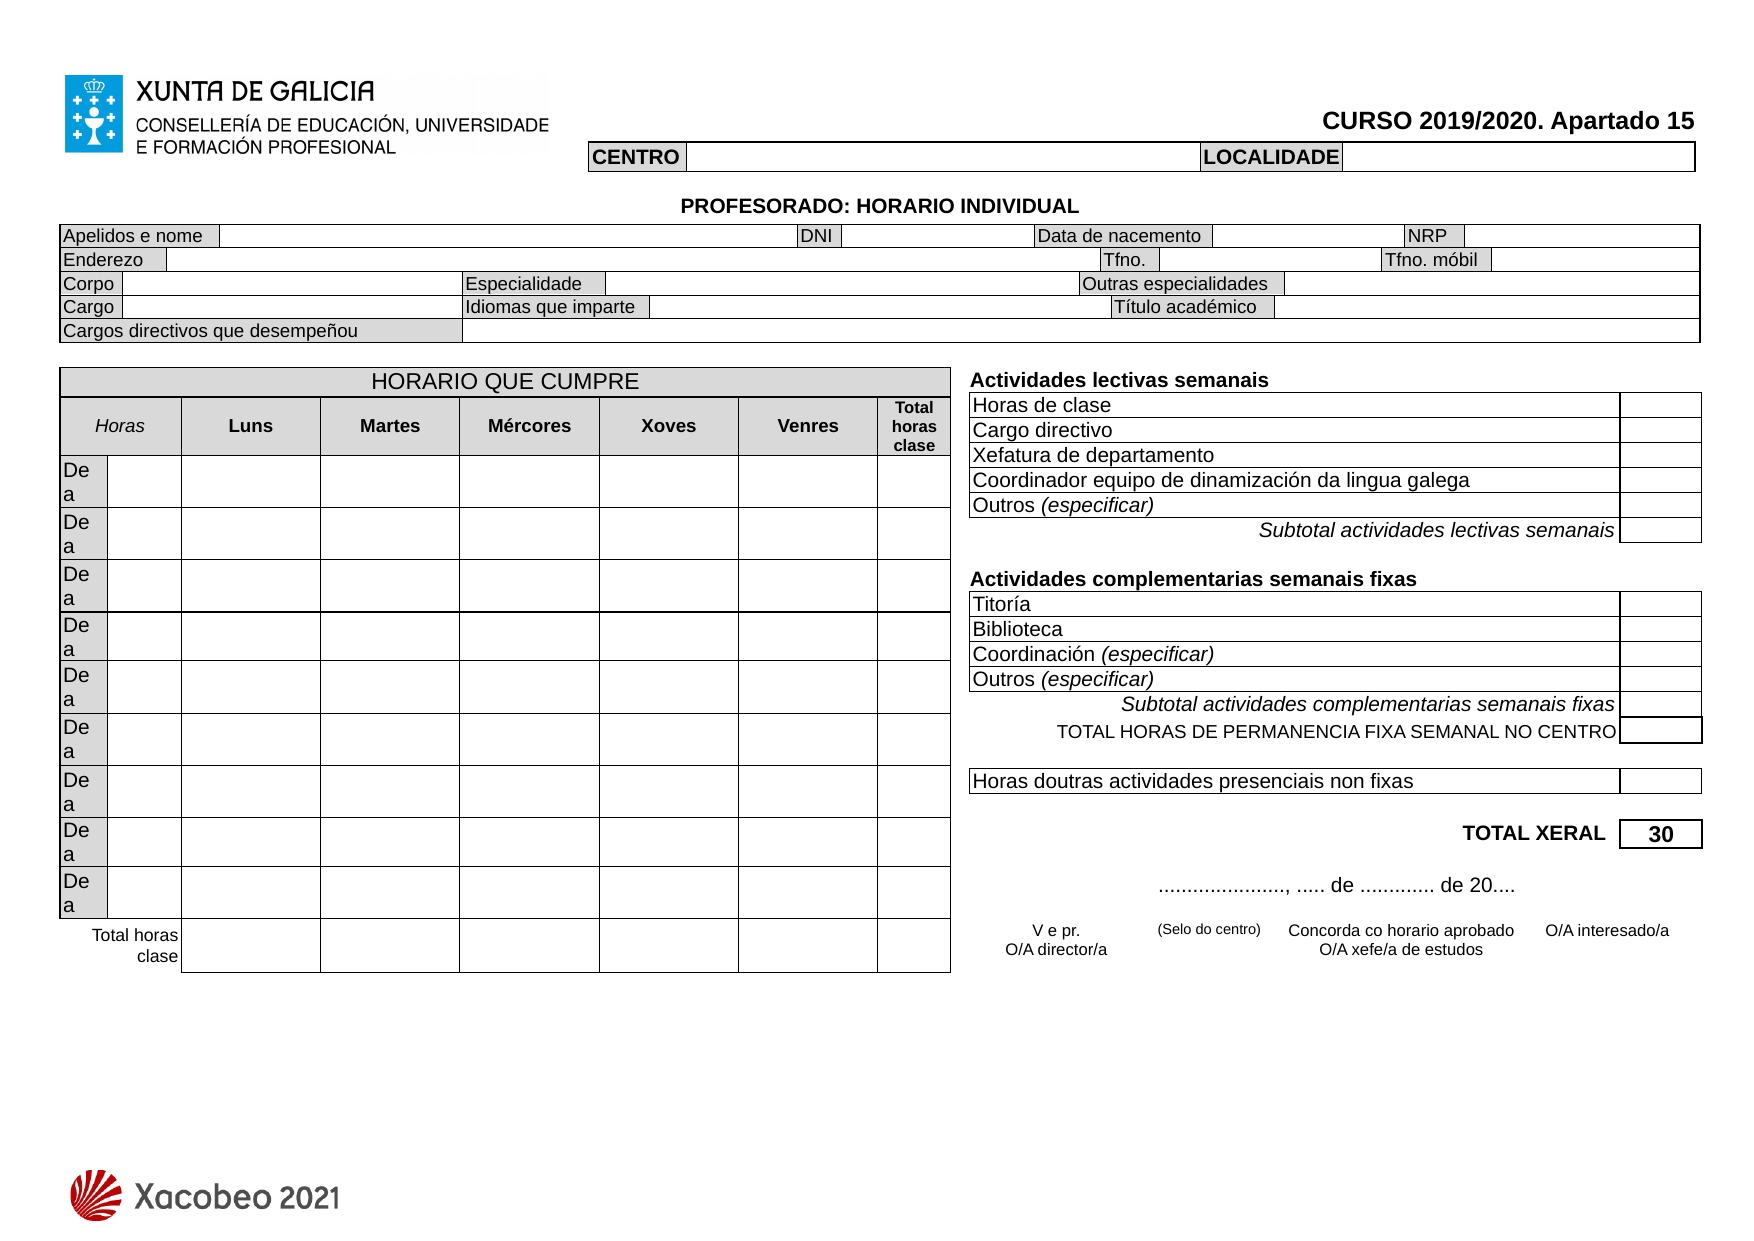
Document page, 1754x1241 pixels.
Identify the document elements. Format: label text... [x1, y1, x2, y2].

table_header (Selo do centro) [1143, 921, 1276, 959]
picture [74, 114, 81, 121]
table_cell Titoría [970, 592, 1619, 616]
table_cell De a [61, 714, 107, 765]
table_cell [460, 867, 599, 918]
table_cell Horas de clase [970, 393, 1619, 417]
table_header Concorda co horario aprobado O/A xefe/a de estudos [1276, 921, 1527, 959]
table_cell [321, 560, 459, 611]
table_header [842, 225, 1034, 247]
table_cell [108, 766, 181, 817]
table_cell [1695, 567, 1702, 591]
table_cell De a [61, 766, 107, 817]
table_header CENTRO [589, 143, 686, 171]
table_cell [1695, 794, 1702, 818]
table_cell [460, 714, 599, 765]
table_cell [182, 560, 320, 611]
table_cell Subtotal actividades complementarias semanais fixas [970, 692, 1619, 716]
table_cell [739, 456, 877, 507]
picture [90, 108, 98, 116]
table_cell De a [61, 867, 107, 918]
table_cell Subtotal actividades lectivas semanais [970, 518, 1619, 542]
table_cell [739, 818, 877, 866]
table_cell [108, 508, 181, 559]
table_cell [108, 456, 181, 507]
table_cell [460, 508, 599, 559]
table_cell [878, 766, 950, 817]
table_cell [878, 714, 950, 765]
table_cell De a [61, 818, 107, 866]
picture [85, 119, 103, 144]
table_header [1465, 225, 1699, 247]
table_cell [321, 818, 459, 866]
table_cell [739, 867, 877, 918]
table_cell [600, 456, 738, 507]
table_cell [878, 508, 950, 559]
table_header NRP [1405, 225, 1464, 247]
table_cell [970, 542, 1620, 567]
table_cell De a [61, 613, 107, 660]
table_cell Outras especialidades [1080, 272, 1284, 294]
picture [65, 75, 549, 154]
table_cell Enderezo [61, 248, 166, 271]
table_cell [878, 456, 950, 507]
table_cell Coordinador equipo de dinamización da lingua galega [970, 468, 1619, 492]
table_header [1343, 143, 1694, 171]
table_cell [739, 919, 877, 972]
table_cell [1621, 443, 1701, 467]
picture [107, 131, 115, 138]
table_cell [460, 919, 599, 972]
table_cell Venres [739, 398, 877, 455]
picture [70, 1170, 338, 1221]
table_cell [1695, 543, 1702, 567]
table_cell [1275, 296, 1699, 318]
picture [107, 114, 114, 121]
table_cell [739, 714, 877, 765]
table_cell [600, 919, 738, 972]
table_header Apelidos e nome [61, 225, 219, 247]
table_cell TOTAL XERAL [970, 819, 1619, 847]
table_cell [1621, 493, 1701, 517]
text PROFESORADO: HORARIO INDIVIDUAL [65, 193, 1695, 217]
table_header O/A interesado/a [1527, 921, 1688, 959]
table_header Actividades lectivas semanais [970, 368, 1694, 392]
table_cell [167, 248, 1100, 271]
table_cell [1621, 692, 1701, 716]
table_cell Cargo directivo [970, 418, 1619, 442]
table_cell [739, 560, 877, 611]
table_cell [739, 508, 877, 559]
table_cell [460, 661, 599, 713]
table_cell Coordinación (especificar) [970, 642, 1619, 666]
table_cell [460, 613, 599, 660]
table_header DNI [798, 225, 841, 247]
table_cell [1621, 518, 1701, 542]
table_cell Biblioteca [970, 617, 1619, 641]
table_cell De a [61, 560, 107, 611]
table_header [951, 367, 967, 972]
table_cell [182, 714, 320, 765]
table_cell [321, 661, 459, 713]
table_cell Total horas clase [60, 919, 181, 972]
table_cell [1620, 744, 1694, 768]
picture [74, 96, 81, 104]
table_cell De a [61, 456, 107, 507]
table_cell Idiomas que imparte [463, 296, 649, 318]
table_cell [108, 714, 181, 765]
table_cell [182, 766, 320, 817]
table_cell [182, 613, 320, 660]
table_cell [970, 742, 1620, 768]
table_cell 30 [1621, 821, 1701, 847]
picture [73, 131, 81, 138]
table_cell De a [61, 508, 107, 559]
table_cell [600, 508, 738, 559]
table_cell [182, 661, 320, 713]
table_header V e pr. O/A director/a [970, 921, 1143, 959]
table_cell Total horas clase [878, 398, 950, 455]
table_cell [460, 560, 599, 611]
table_cell [878, 867, 950, 918]
table_cell [606, 272, 1079, 294]
table_cell TOTAL HORAS DE PERMANENCIA FIXA SEMANAL NO CENTRO [970, 716, 1619, 742]
table_cell [878, 613, 950, 660]
table_cell [1621, 418, 1701, 442]
table_cell Horas [61, 398, 181, 455]
table_cell [878, 560, 950, 611]
table_cell [1621, 642, 1701, 666]
table_cell [1492, 248, 1699, 271]
table_cell [1621, 667, 1701, 691]
table_cell [123, 296, 462, 318]
table_cell Corpo [61, 272, 122, 294]
table_cell [1621, 718, 1701, 742]
table_cell Actividades complementarias semanais fixas [970, 567, 1694, 591]
table_cell [739, 766, 877, 817]
table_header ......................, ..... de ............. de 20.... [976, 873, 1699, 897]
table_cell Tfno. móbil [1382, 248, 1491, 271]
table_cell [321, 508, 459, 559]
table_cell [321, 867, 459, 918]
table_cell [600, 661, 738, 713]
table_cell De a [61, 661, 107, 713]
table_cell Outros (especificar) [970, 493, 1619, 517]
table_header HORARIO QUE CUMPRE [61, 368, 950, 396]
table_cell Luns [182, 398, 320, 455]
table_cell Tfno. [1101, 248, 1159, 271]
table_header Data de nacemento [1035, 225, 1212, 247]
table_cell [1160, 248, 1381, 271]
table_cell [321, 766, 459, 817]
table_cell [600, 867, 738, 918]
table_header [1695, 368, 1702, 392]
table_cell [108, 661, 181, 713]
table_cell [460, 456, 599, 507]
table_cell [1285, 272, 1699, 294]
table_cell [182, 508, 320, 559]
table_cell [123, 272, 462, 294]
table_cell [1621, 769, 1701, 793]
table_cell Xoves [600, 398, 738, 455]
table_cell [739, 661, 877, 713]
table_cell [1621, 468, 1701, 492]
table_cell [460, 818, 599, 866]
table_cell [108, 867, 181, 918]
table_cell Martes [321, 398, 459, 455]
table_cell [108, 560, 181, 611]
table_cell Cargo [61, 296, 122, 318]
text CURSO 2019/2020. Apartado 15 [549, 106, 1695, 135]
table_cell [600, 714, 738, 765]
table_cell [182, 867, 320, 918]
table_cell [878, 818, 950, 866]
table_cell [600, 818, 738, 866]
table_cell [321, 613, 459, 660]
table_cell Cargos directivos que desempeñou [61, 319, 462, 342]
table_cell [1621, 617, 1701, 641]
table_cell [460, 766, 599, 817]
table_header [1213, 225, 1404, 247]
table_cell Outros (especificar) [970, 667, 1619, 691]
table_cell [1620, 543, 1694, 567]
picture [90, 96, 98, 104]
table_cell [182, 919, 320, 972]
table_cell [321, 714, 459, 765]
table_cell [970, 794, 1620, 818]
table_cell [878, 661, 950, 713]
table_cell [182, 456, 320, 507]
table_cell [1621, 592, 1701, 616]
table_cell [1620, 794, 1694, 818]
table_header [220, 225, 797, 247]
table_cell [321, 456, 459, 507]
table_cell [108, 613, 181, 660]
table_header LOCALIDADE [1201, 143, 1342, 171]
table_cell Mércores [460, 398, 599, 455]
table_cell [1695, 744, 1702, 768]
table_cell Horas doutras actividades presenciais non fixas [970, 769, 1619, 793]
table_cell Xefatura de departamento [970, 443, 1619, 467]
table_cell Especialidade [463, 272, 605, 294]
table_cell [878, 919, 950, 972]
table_cell [600, 766, 738, 817]
table_header [687, 143, 1200, 171]
table_header [967, 367, 1702, 972]
table_cell [321, 919, 459, 972]
table_cell [600, 613, 738, 660]
picture [107, 96, 115, 104]
table_cell [463, 319, 1699, 342]
table_cell [739, 613, 877, 660]
table_cell [600, 560, 738, 611]
table_cell Título académico [1112, 296, 1274, 318]
table_cell [108, 818, 181, 866]
table_cell [650, 296, 1111, 318]
table_cell [182, 818, 320, 866]
table_cell [1621, 393, 1701, 417]
